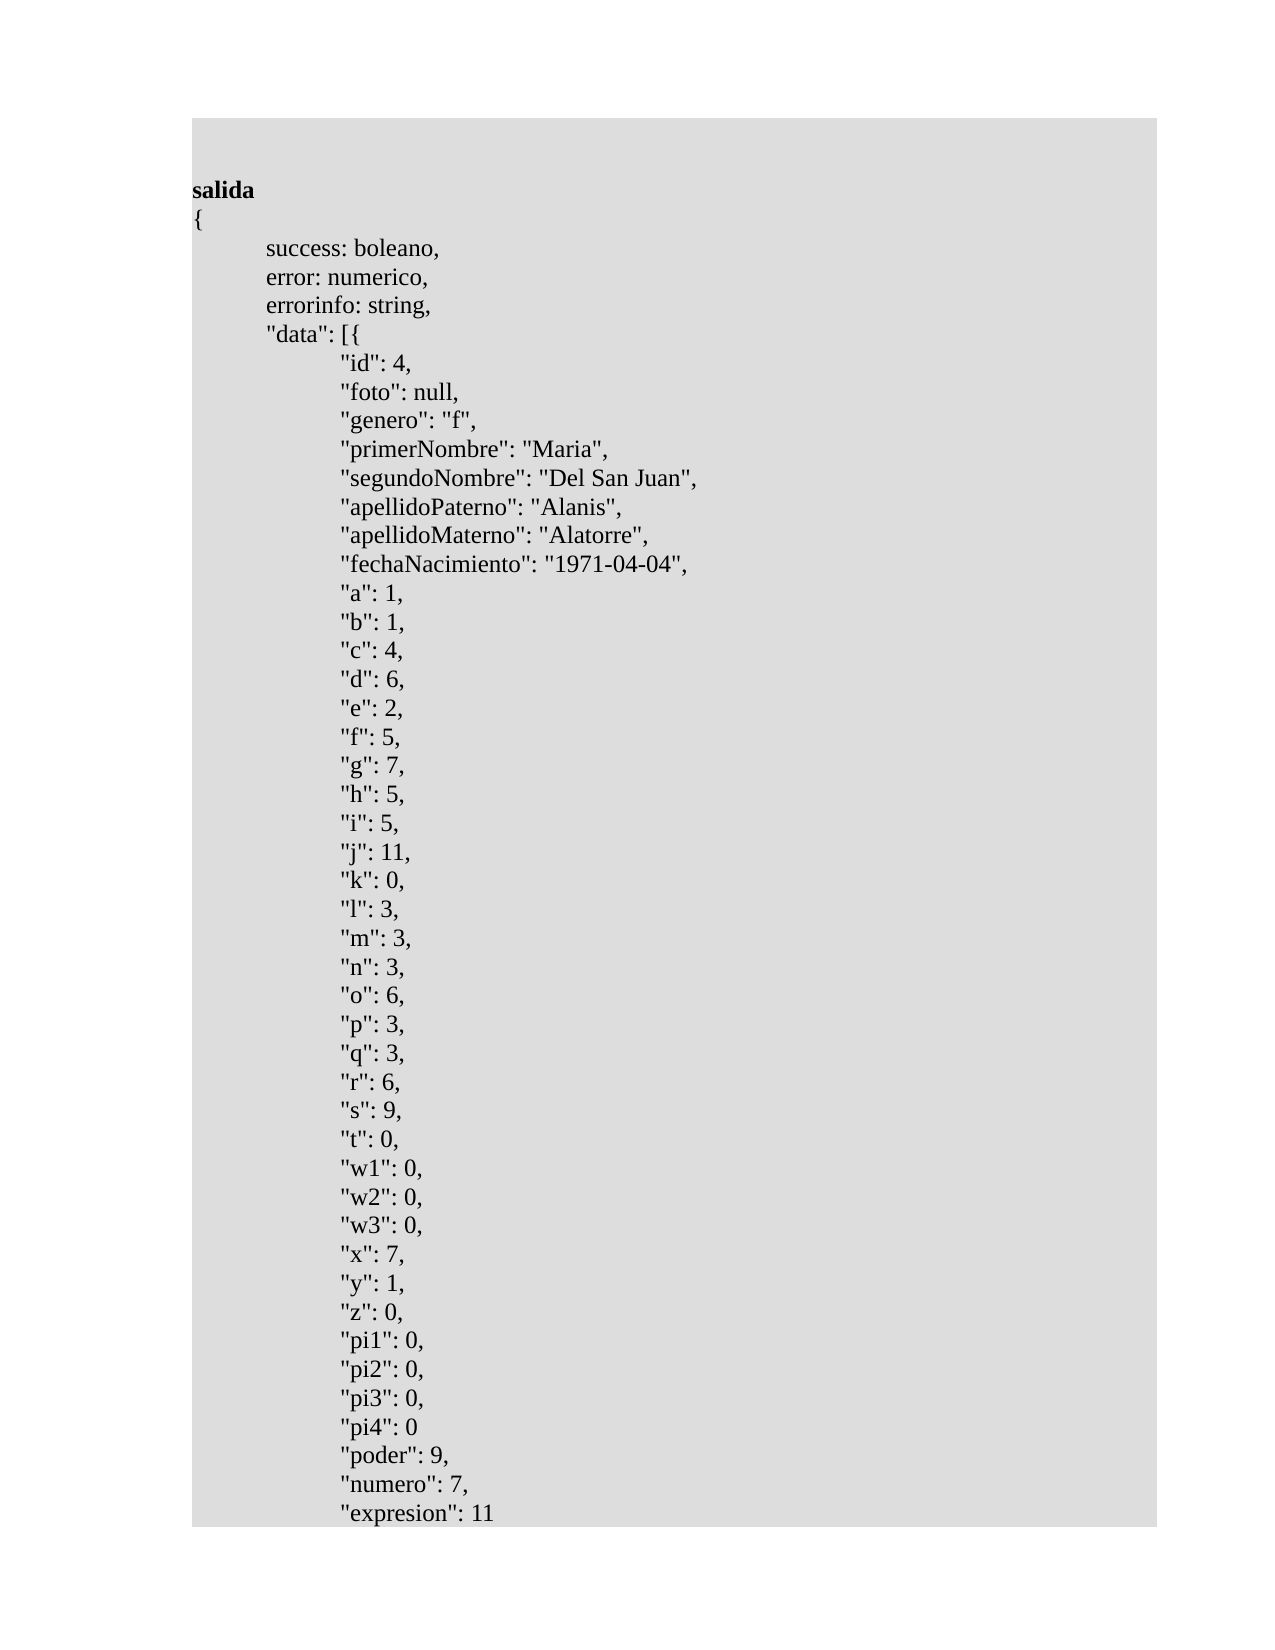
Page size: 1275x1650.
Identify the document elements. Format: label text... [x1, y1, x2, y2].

text "foto": null, [192, 377, 1157, 406]
text "expresion": 11 [192, 1498, 1157, 1527]
text error: numerico, [192, 262, 1157, 291]
text "c": 4, [192, 636, 1157, 664]
text salida [192, 176, 1157, 204]
text "r": 6, [192, 1067, 1157, 1096]
text "primerNombre": "Maria", [192, 434, 1157, 463]
text "w3": 0, [192, 1211, 1157, 1239]
text "h": 5, [192, 779, 1157, 808]
text "numero": 7, [192, 1469, 1157, 1498]
text errorinfo: string, [192, 291, 1157, 319]
text "pi1": 0, [192, 1326, 1157, 1354]
text "w1": 0, [192, 1153, 1157, 1182]
text "id": 4, [192, 348, 1157, 377]
text "g": 7, [192, 751, 1157, 779]
text "b": 1, [192, 607, 1157, 636]
text "z": 0, [192, 1297, 1157, 1326]
text "m": 3, [192, 923, 1157, 952]
text "poder": 9, [192, 1441, 1157, 1469]
text "pi4": 0 [192, 1412, 1157, 1441]
text "n": 3, [192, 952, 1157, 981]
text "k": 0, [192, 866, 1157, 894]
text "segundoNombre": "Del San Juan", [192, 463, 1157, 492]
text "pi3": 0, [192, 1383, 1157, 1412]
text "o": 6, [192, 981, 1157, 1009]
text "s": 9, [192, 1096, 1157, 1124]
text "e": 2, [192, 693, 1157, 722]
text "p": 3, [192, 1009, 1157, 1038]
text "y": 1, [192, 1268, 1157, 1297]
text "q": 3, [192, 1038, 1157, 1067]
text "apellidoPaterno": "Alanis", [192, 492, 1157, 521]
text "i": 5, [192, 808, 1157, 837]
text "fechaNacimiento": "1971-04-04", [192, 549, 1157, 578]
text "a": 1, [192, 578, 1157, 607]
text "f": 5, [192, 722, 1157, 751]
text "j": 11, [192, 837, 1157, 866]
text "apellidoMaterno": "Alatorre", [192, 521, 1157, 549]
text "x": 7, [192, 1239, 1157, 1268]
text "t": 0, [192, 1124, 1157, 1153]
text success: boleano, [192, 233, 1157, 262]
text "genero": "f", [192, 406, 1157, 434]
text { [192, 204, 1157, 233]
text "l": 3, [192, 894, 1157, 923]
text "pi2": 0, [192, 1354, 1157, 1383]
text "data": [{ [192, 319, 1157, 348]
text "w2": 0, [192, 1182, 1157, 1211]
text "d": 6, [192, 664, 1157, 693]
